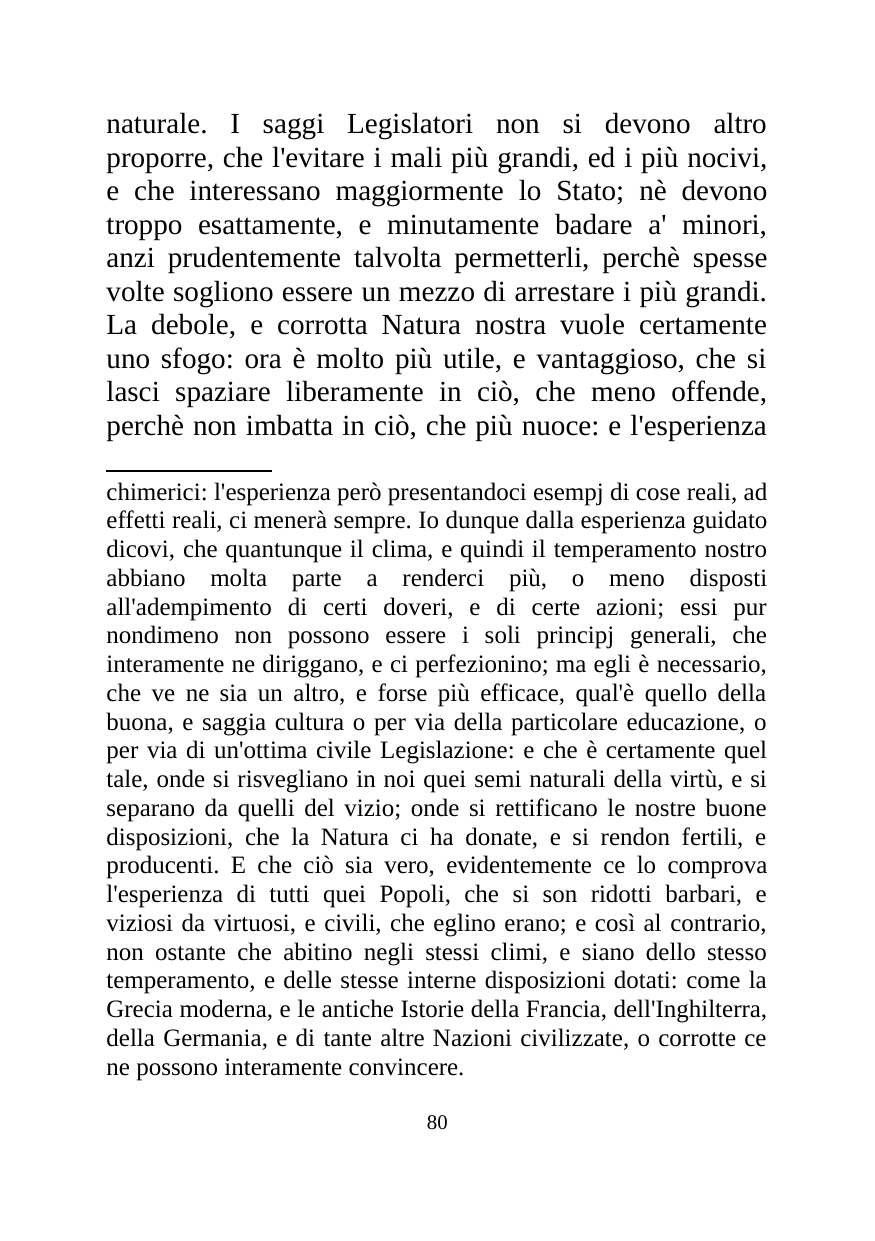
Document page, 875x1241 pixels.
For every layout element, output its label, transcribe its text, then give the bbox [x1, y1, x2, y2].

text chimerici: l'esperienza però presentandoci esempj di cose reali, ad effetti reali, ci menerà sempre. Io dunque dalla esperienza guidato dicovi, che quantunque il clima, e quindi il temperamento nostro abbiano molta parte a renderci più, o meno disposti all'adempimento di certi doveri, e di certe azioni; essi pur nondimeno non possono essere i soli principj generali, che interamente ne diriggano, e ci perfezionino; ma egli è necessario, che ve ne sia un altro, e forse più efficace, qual'è quello della buona, e saggia cultura o per via della particolare educazione, o per via di un'ottima civile Legislazione: e che è certamente quel tale, onde si risvegliano in noi quei semi naturali della virtù, e si separano da quelli del vizio; onde si rettificano le nostre buone disposizioni, che la Natura ci ha donate, e si rendon fertili, e producenti. E che ciò sia vero, evidentemente ce lo comprova l'esperienza di tutti quei Popoli, che si son ridotti barbari, e viziosi da virtuosi, e civili, che eglino erano; e così al contrario, non ostante che abitino negli stessi climi, e siano dello stesso temperamento, e delle stesse interne disposizioni dotati: come la Grecia moderna, e le antiche Istorie della Francia, dell'Inghilterra, della Germania, e di tante altre Nazioni civilizzate, o corrotte ce ne possono interamente convincere. [106, 477, 768, 1080]
text naturale. I saggi Legislatori non si devono altro proporre, che l'evitare i mali più grandi, ed i più nocivi, e che interessano maggiormente lo Stato; nè devono troppo esattamente, e minutamente badare a' minori, anzi prudentemente talvolta permetterli, perchè spesse volte sogliono essere un mezzo di arrestare i più grandi. La debole, e corrotta Natura nostra vuole certamente uno sfogo: ora è molto più utile, e vantaggioso, che si lasci spaziare liberamente in ciò, che meno offende, perchè non imbatta in ciò, che più nuoce: e l'esperienza [106, 106, 768, 442]
